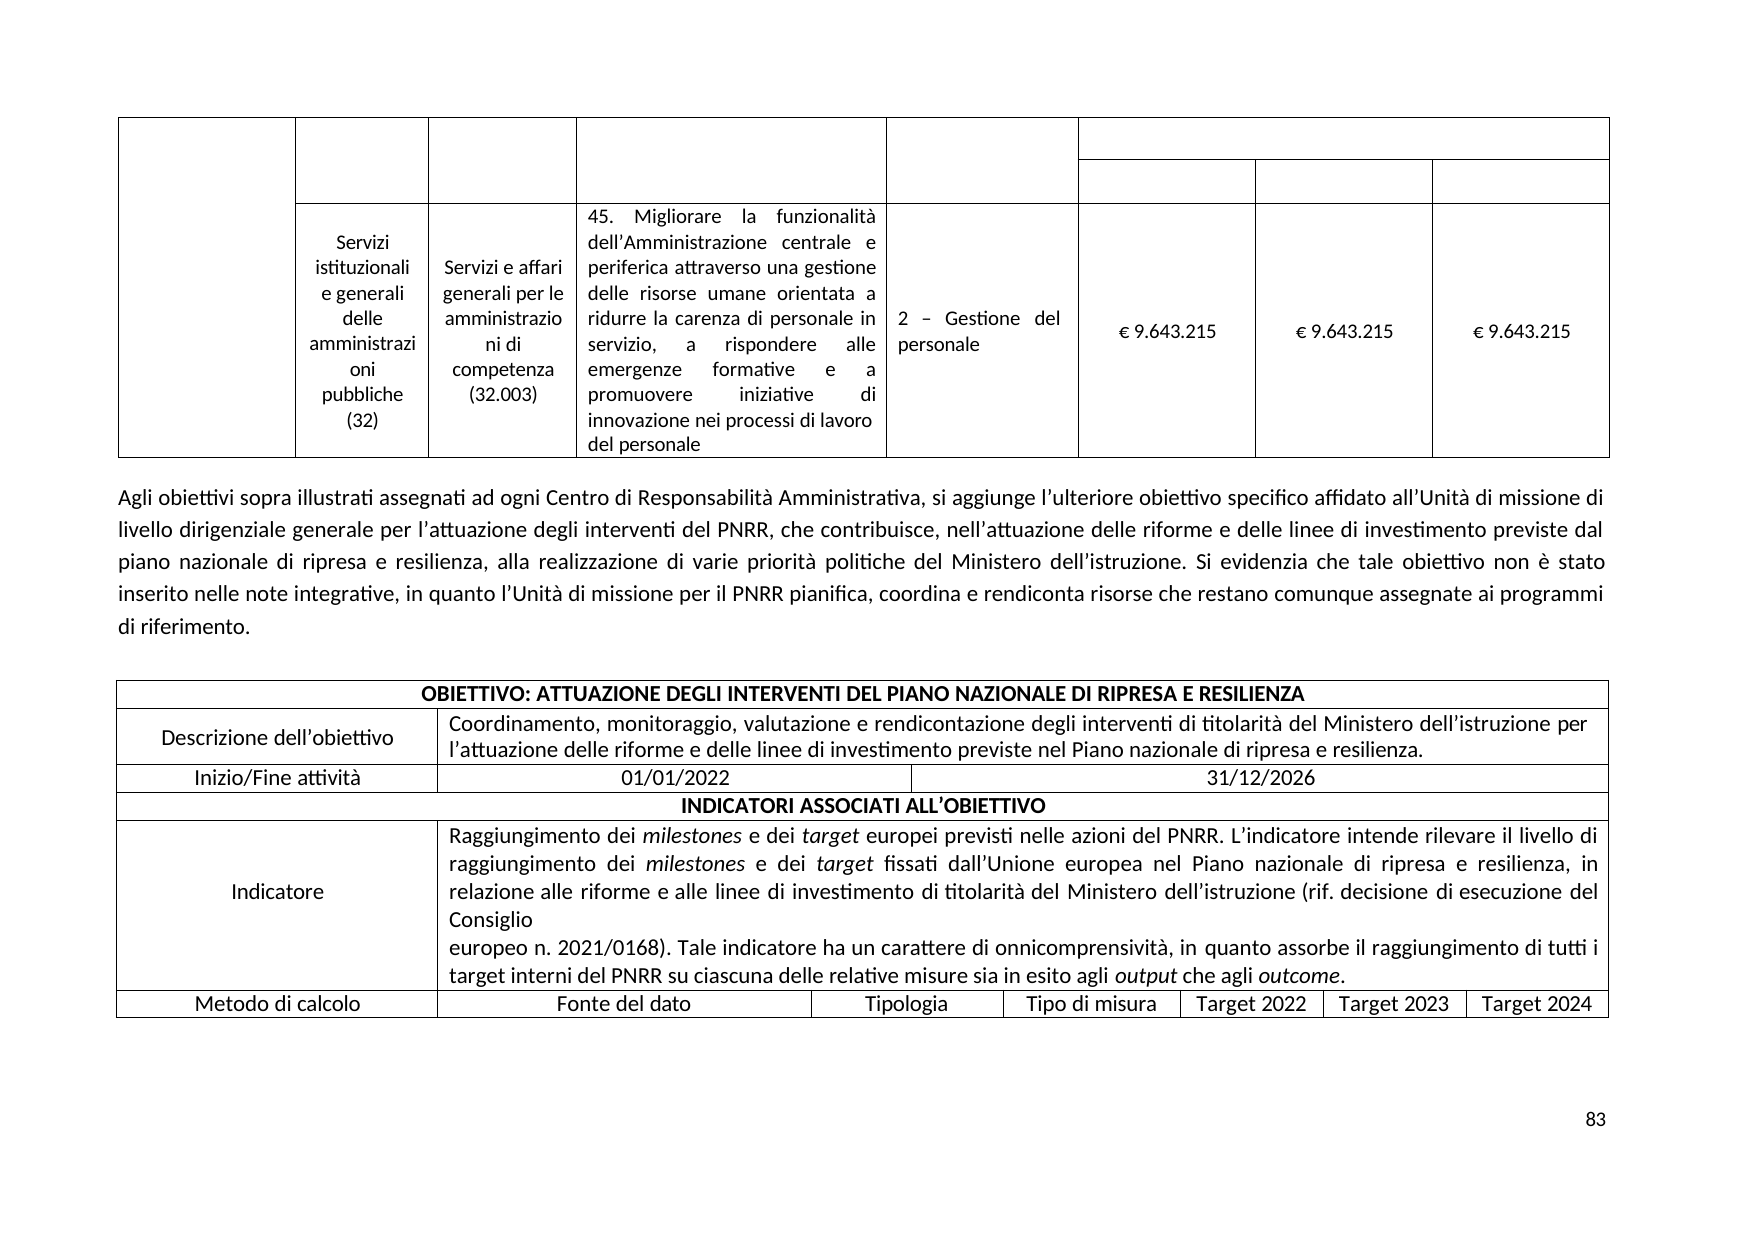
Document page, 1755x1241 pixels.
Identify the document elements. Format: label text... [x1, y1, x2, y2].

table_cell Target 2023 [1324, 991, 1466, 1017]
table_cell Tipo di misura [1004, 991, 1180, 1017]
table_header Centro di Responsabilità Amministrativa [119, 118, 295, 203]
table_cell Inizio/Fine attività [117, 765, 437, 792]
table_cell CP 2023 [1256, 160, 1432, 203]
table_header OBIETTIVO: ATTUAZIONE DEGLI INTERVENTI DEL PIANO NAZIONALE DI RIPRESA E RESILIENZA [117, 681, 1608, 708]
table_header Obiettivo [577, 118, 886, 203]
table_cell Target 2024 [1467, 991, 1608, 1017]
table_cell CP 2024 [1433, 160, 1609, 203]
table_cell € 9.643.215 [1079, 204, 1255, 457]
table_cell Tipologia [812, 991, 1003, 1017]
table_cell [119, 203, 295, 457]
table_cell € 9.643.215 [1433, 204, 1609, 457]
table_cell Coordinamento, monitoraggio, valutazione e rendicontazione degli interventi di titolarità del Ministero dell’istruzione per l’attuazione delle riforme e delle linee di investimento previste nel Piano nazionale di ripresa e resilienza. [438, 709, 1608, 764]
table_header Azioni correlate [887, 118, 1078, 203]
table_cell Descrizione dell’obiettivo [117, 709, 437, 764]
table_cell 2 – Gestione del personale [887, 204, 1078, 457]
table_cell Target 2022 [1181, 991, 1323, 1017]
table_cell 45. Migliorare la funzionalità dell’Amministrazione centrale e periferica attraverso una gestione delle risorse umane orientata a ridurre la carenza di personale in servizio, a rispondere alle emergenze formative e a promuovere iniziative di innovazione nei processi di lavoro del personale [577, 204, 886, 457]
table_cell Servizi istituzionali e generali delle amministrazi oni pubbliche (32) [296, 204, 428, 457]
table_cell 01/01/2022 [438, 765, 911, 792]
table_cell € 9.643.215 [1256, 204, 1432, 457]
table_header Risorse stanziate per il triennio 2022 – 2024 [1079, 118, 1609, 159]
table_cell INDICATORI ASSOCIATI ALL’OBIETTIVO [117, 793, 1608, 820]
table_cell Fonte del dato [438, 991, 811, 1017]
table_cell 31/12/2026 [912, 765, 1608, 792]
table_cell Servizi e affari generali per le amministrazio ni di competenza (32.003) [429, 204, 576, 457]
table_header Programma [429, 118, 576, 203]
table_cell CP 2022 [1079, 160, 1255, 203]
text Agli obiettivi sopra illustrati assegnati ad ogni Centro di Responsabilità Amministrativa, si aggiunge l’ulteriore obiettivo specifico affidato all’Unità di missione di livello dirigenziale generale per l’attuazione degli interventi del PNRR, che contribuisce, nell’attuazione delle riforme e delle linee di investimento previste dal piano nazionale di ripresa e resilienza, alla realizzazione di varie priorità politiche del Ministero dell’istruzione. Si evidenzia che tale obiettivo non è stato inserito nelle note integrative, in quanto l’Unità di missione per il PNRR pianifica, coordina e rendiconta risorse che restano comunque assegnate ai programmi di riferimento. [118, 483, 1607, 640]
table_header Missione [296, 118, 428, 203]
table_cell Indicatore [117, 821, 437, 989]
table_cell Metodo di calcolo [117, 991, 437, 1017]
table_cell Raggiungimento dei milestones e dei target europei previsti nelle azioni del PNRR. L’indicatore intende rilevare il livello di raggiungimento dei milestones e dei target fissati dall’Unione europea nel Piano nazionale di ripresa e resilienza, in relazione alle riforme e alle linee di investimento di titolarità del Ministero dell’istruzione (rif. decisione di esecuzione del Consiglio europeo n. 2021/0168). Tale indicatore ha un carattere di onnicomprensività, in quanto assorbe il raggiungimento di tutti i target interni del PNRR su ciascuna delle relative misure sia in esito agli output che agli outcome. [438, 821, 1608, 989]
